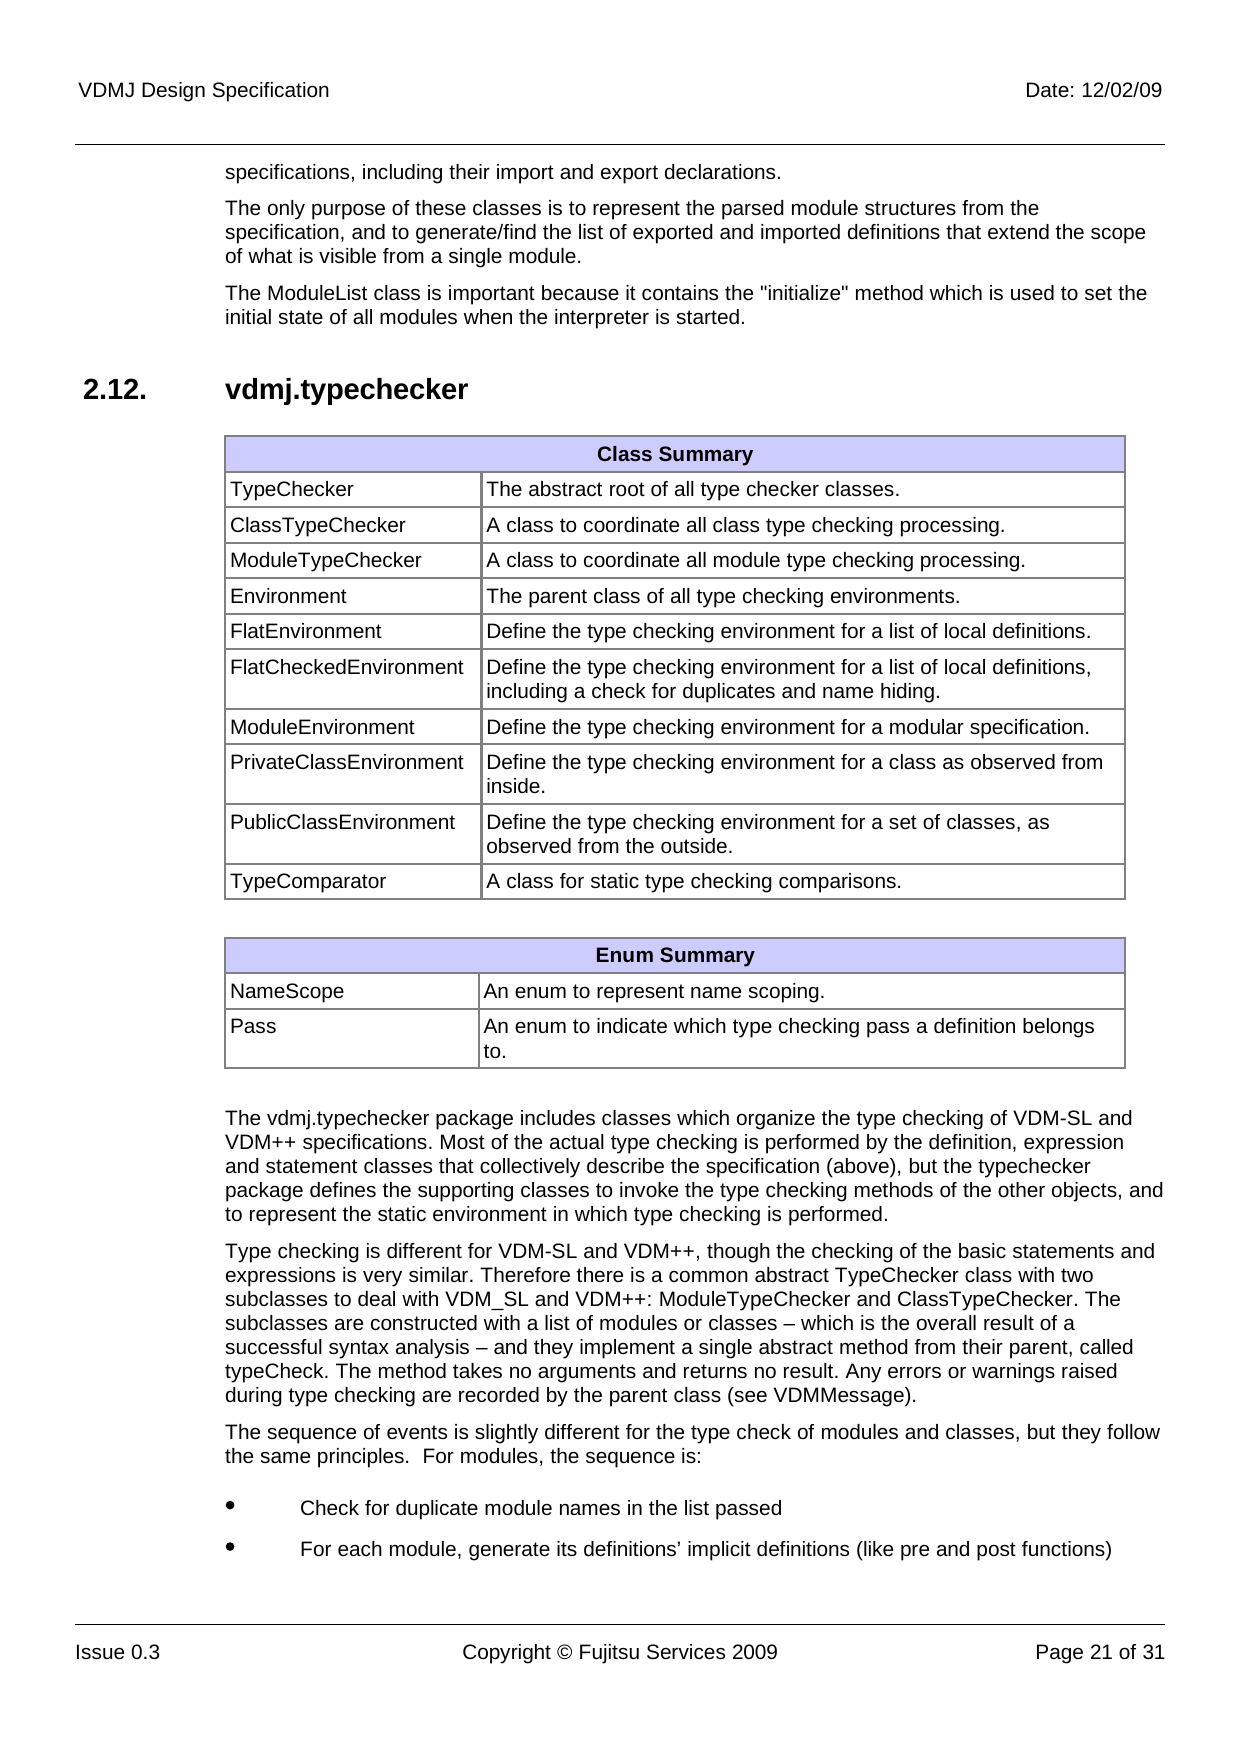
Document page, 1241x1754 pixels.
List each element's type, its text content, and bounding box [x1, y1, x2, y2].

table_cell The parent class of all type checking environments. [483, 579, 1124, 613]
text Type checking is different for VDM-SL and VDM++, though the checking of the basic statements and expressions is very similar. Therefore there is a common abstract TypeChecker class with two subclasses to deal with VDM_SL and VDM++: ModuleTypeChecker and ClassTypeChecker. The subclasses are constructed with a list of modules or classes – which is the overall result of a successful syntax analysis – and they implement a single abstract method from their parent, called typeCheck. The method takes no arguments and returns no result. Any errors or warnings raised during type checking are recorded by the parent class (see VDMMessage). [225, 1239, 1165, 1407]
table_header Enum Summary [226, 939, 1124, 972]
table_cell ClassTypeChecker [226, 508, 480, 542]
table_cell A class for static type checking comparisons. [483, 865, 1124, 898]
table_cell Pass [226, 1010, 478, 1067]
table_cell An enum to indicate which type checking pass a definition belongs to. [480, 1010, 1124, 1067]
table_cell Define the type checking environment for a list of local definitions. [483, 615, 1124, 648]
table_cell FlatCheckedEnvironment [226, 650, 480, 708]
list Check for duplicate module names in the list passed [225, 1495, 1165, 1522]
table_cell ModuleTypeChecker [226, 544, 480, 577]
text specifications, including their import and export declarations. [225, 160, 1165, 184]
table_cell A class to coordinate all module type checking processing. [483, 544, 1124, 577]
table_cell Define the type checking environment for a class as observed from inside. [483, 745, 1124, 803]
text The sequence of events is slightly different for the type check of modules and classes, but they follow the same principles. For modules, the sequence is: [225, 1420, 1165, 1468]
text The vdmj.typechecker package includes classes which organize the type checking of VDM-SL and VDM++ specifications. Most of the actual type checking is performed by the definition, expression and statement classes that collectively describe the specification (above), but the typechecker package defines the supporting classes to invoke the type checking methods of the other objects, and to represent the static environment in which type checking is performed. [225, 1106, 1165, 1226]
table_cell TypeChecker [226, 473, 480, 506]
table_cell Define the type checking environment for a set of classes, as observed from the outside. [483, 805, 1124, 862]
table_cell NameScope [226, 974, 478, 1008]
table_cell ModuleEnvironment [226, 710, 480, 743]
table_cell PublicClassEnvironment [226, 805, 480, 862]
table_cell Define the type checking environment for a list of local definitions, including a check for duplicates and name hiding. [483, 650, 1124, 708]
text The only purpose of these classes is to represent the parsed module structures from the specification, and to generate/find the list of exported and imported definitions that extend the scope of what is visible from a single module. [225, 196, 1165, 268]
table_cell A class to coordinate all class type checking processing. [483, 508, 1124, 542]
list For each module, generate its definitions’ implicit definitions (like pre and post functions) [225, 1537, 1165, 1563]
table_cell PrivateClassEnvironment [226, 745, 480, 803]
table_cell The abstract root of all type checker classes. [483, 473, 1124, 506]
table_cell Define the type checking environment for a modular specification. [483, 710, 1124, 743]
table_cell TypeComparator [226, 865, 480, 898]
text The ModuleList class is important because it contains the "initialize" method which is used to set the initial state of all modules when the interpreter is started. [225, 281, 1165, 329]
table_cell FlatEnvironment [226, 615, 480, 648]
table_cell Environment [226, 579, 480, 613]
subtitle vdmj.typechecker [75, 372, 1165, 405]
table_header Class Summary [226, 437, 1124, 471]
table_cell An enum to represent name scoping. [480, 974, 1124, 1008]
